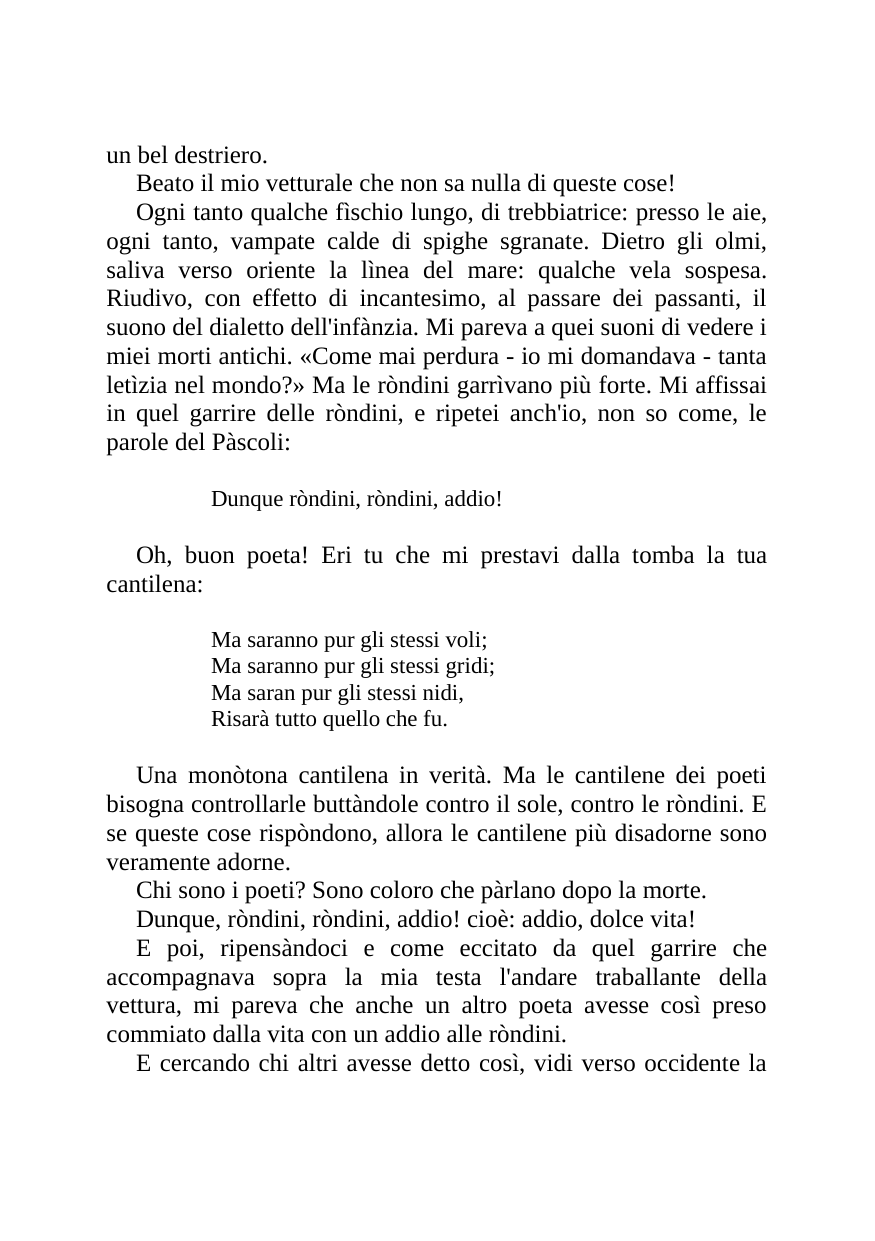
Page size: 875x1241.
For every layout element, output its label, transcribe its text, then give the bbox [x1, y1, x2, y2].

text E cercando chi altri avesse detto così, vidi verso occidente la [106, 1048, 768, 1077]
text Ma saran pur gli stessi nidi, [181, 679, 768, 705]
text Dunque ròndini, ròndini, addio! [181, 485, 768, 511]
text Dunque, ròndini, ròndini, addio! cioè: addio, dolce vita! [106, 904, 768, 933]
text Beato il mio vetturale che non sa nulla di queste cose! [106, 168, 768, 197]
text Una monòtona cantilena in verità. Ma le cantilene dei poeti bisogna controllarle buttàndole contro il sole, contro le ròndini. E se queste cose rispòndono, allora le cantilene più disadorne sono veramente adorne. [106, 760, 768, 875]
text E poi, ripensàndoci e come eccitato da quel garrire che accompagnava sopra la mia testa l'andare traballante della vettura, mi pareva che anche un altro poeta avesse così preso commiato dalla vita con un addio alle ròndini. [106, 933, 768, 1048]
text un bel destriero. [106, 140, 768, 168]
text Ma saranno pur gli stessi gridi; [181, 652, 768, 679]
text Risarà tutto quello che fu. [181, 705, 768, 732]
text Ogni tanto qualche fìschio lungo, di trebbiatrice: presso le aie, ogni tanto, vampate calde di spighe sgranate. Dietro gli olmi, saliva verso oriente la lìnea del mare: qualche vela sospesa. Riudivo, con effetto di incantesimo, al passare dei passanti, il suono del dialetto dell'infànzia. Mi pareva a quei suoni di vedere i miei morti antichi. «Come mai perdura - io mi domandava - tanta letìzia nel mondo?» Ma le ròndini garrìvano più forte. Mi affissai in quel garrire delle ròndini, e ripetei anch'io, non so come, le parole del Pàscoli: [106, 197, 768, 456]
text Oh, buon poeta! Eri tu che mi prestavi dalla tomba la tua cantilena: [106, 540, 768, 597]
text Ma saranno pur gli stessi voli; [181, 626, 768, 652]
text Chi sono i poeti? Sono coloro che pàrlano dopo la morte. [106, 875, 768, 904]
